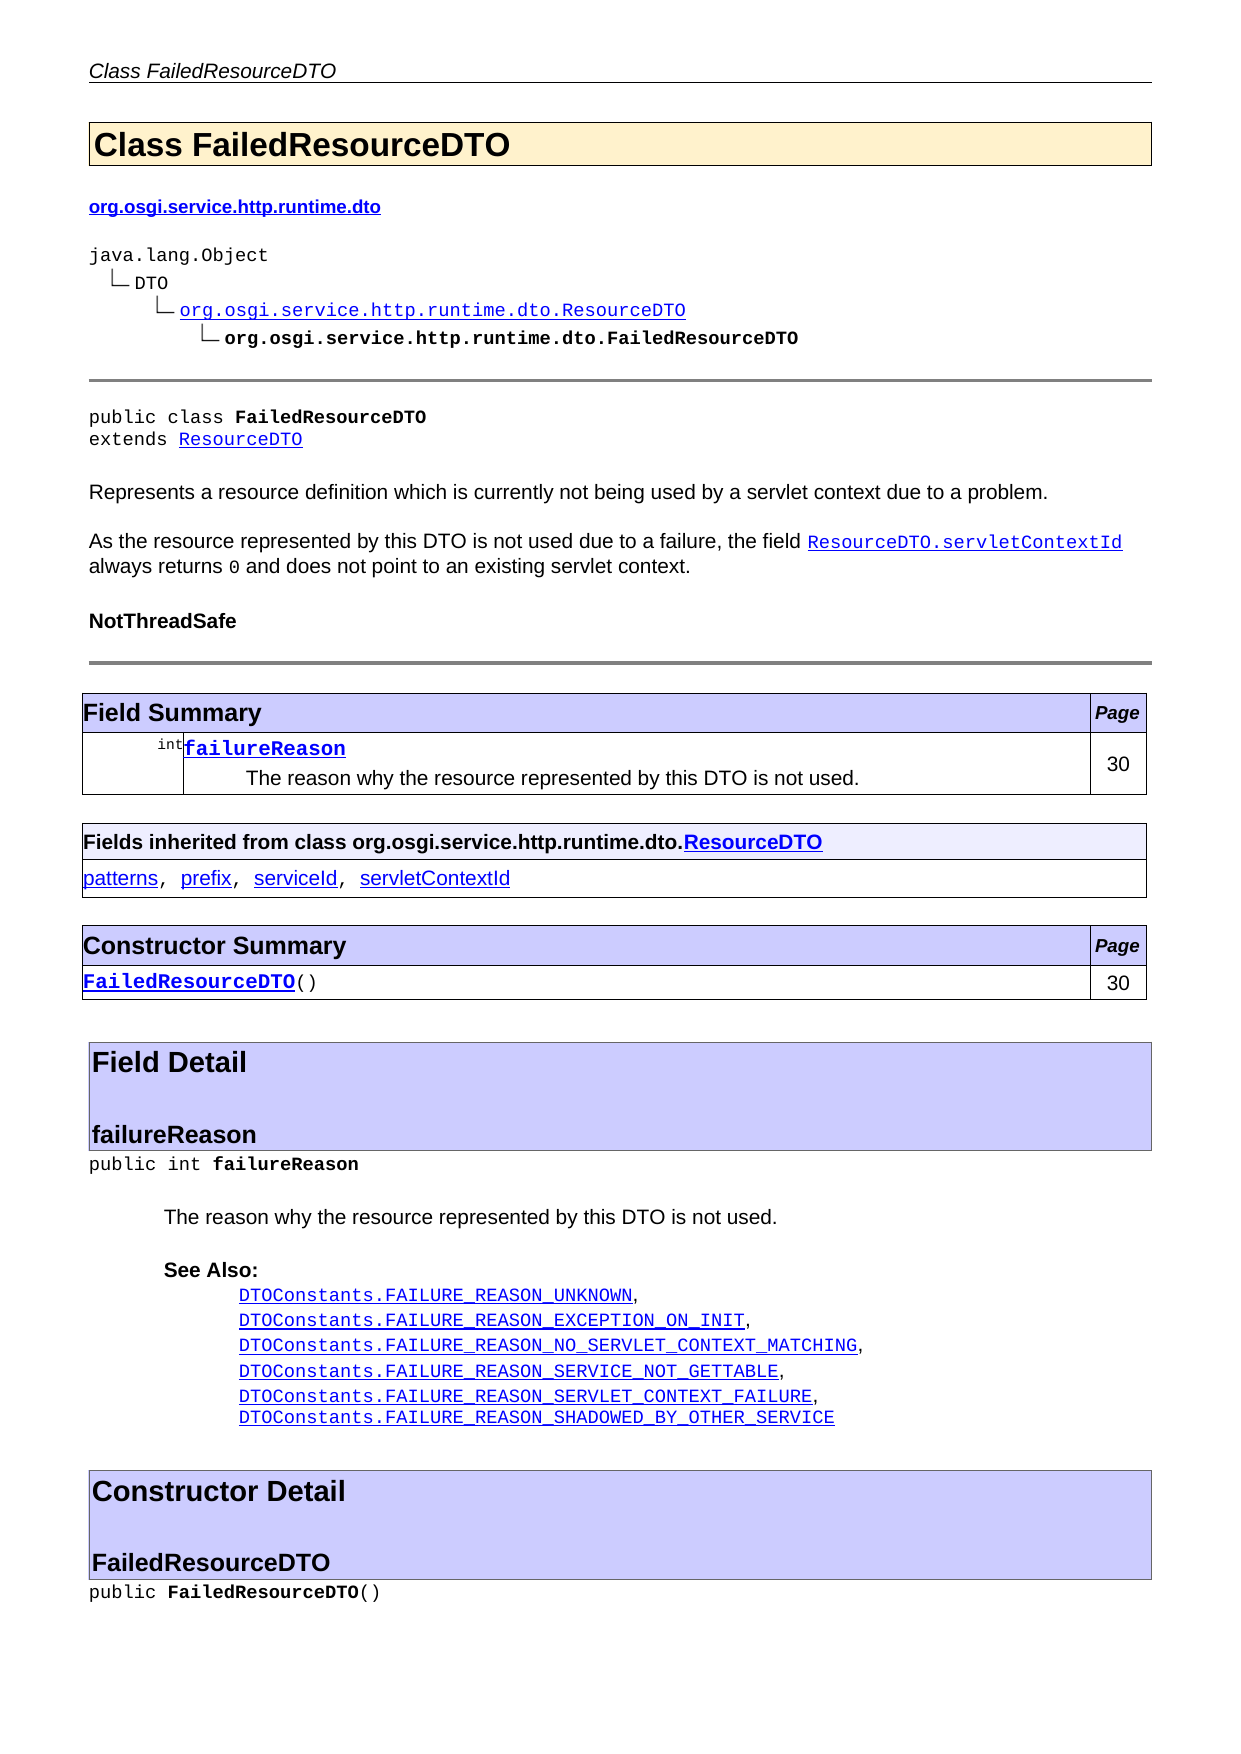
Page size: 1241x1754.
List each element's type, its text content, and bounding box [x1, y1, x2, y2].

subtitle Class FailedResourceDTO [90, 123, 1151, 165]
text extends ResourceDTO [88, 429, 1152, 451]
table_cell failureReason The reason why the resource represented by this DTO is not used. [184, 733, 1090, 794]
subtitle Constructor Detail [90, 1471, 1151, 1507]
text DTO [88, 267, 1152, 295]
text org.osgi.service.http.runtime.dto.ResourceDTO [88, 295, 1152, 322]
table_header Constructor Summary [83, 926, 1090, 965]
text DTOConstants.FAILURE_REASON_UNKNOWN, DTOConstants.FAILURE_REASON_EXCEPTION_ON_INIT, DTOConstants.FAILURE_REASON_NO_SERVLET_CONTEXT_MATCHING, DTOConstants.FAILURE_REASON_SERVICE_NOT_GETTABLE, DTOConstants.FAILURE_REASON_SERVLET_CONTEXT_FAILURE, DTOConstants.FAILURE_REASON_SHADOWED_BY_OTHER_SERVICE [238, 1282, 1152, 1429]
text org.osgi.service.http.runtime.dto [88, 195, 1152, 217]
table_cell patterns, prefix, serviceId, servletContextId [83, 860, 1146, 897]
text java.lang.Object [88, 246, 1152, 267]
table_cell 33 [1091, 966, 1146, 999]
text public class FailedResourceDTO [88, 408, 1152, 429]
picture [111, 267, 135, 290]
text Represents a resource definition which is currently not being used by a servlet context due to a problem. [88, 480, 1152, 504]
subtitle FailedResourceDTO [90, 1545, 1151, 1579]
table_header Fields inherited from class org.osgi.service.http.runtime.dto.ResourceDTO [83, 824, 1146, 859]
subtitle Field Detail [90, 1043, 1151, 1078]
text org.osgi.service.http.runtime.dto.FailedResourceDTO [88, 322, 1152, 350]
text The reason why the resource represented by this DTO is not used. [163, 1205, 1152, 1229]
table_header Page [1091, 926, 1146, 965]
text NotThreadSafe [88, 608, 1152, 632]
table_cell 33 [1091, 733, 1146, 794]
text As the resource represented by this DTO is not used due to a failure, the field ResourceDTO.servletContextId always returns 0 and does not point to an existing servlet context. [88, 529, 1152, 579]
subtitle failureReason [90, 1116, 1151, 1150]
picture [156, 295, 180, 317]
table_cell int [83, 733, 183, 794]
picture [201, 322, 225, 345]
text public int failureReason [88, 1154, 1152, 1176]
table_cell FailedResourceDTO() [83, 966, 1090, 999]
table_header Page [1091, 694, 1146, 732]
text See Also: [163, 1258, 1152, 1282]
table_header Field Summary [83, 694, 1090, 732]
text public FailedResourceDTO() [88, 1583, 1152, 1604]
